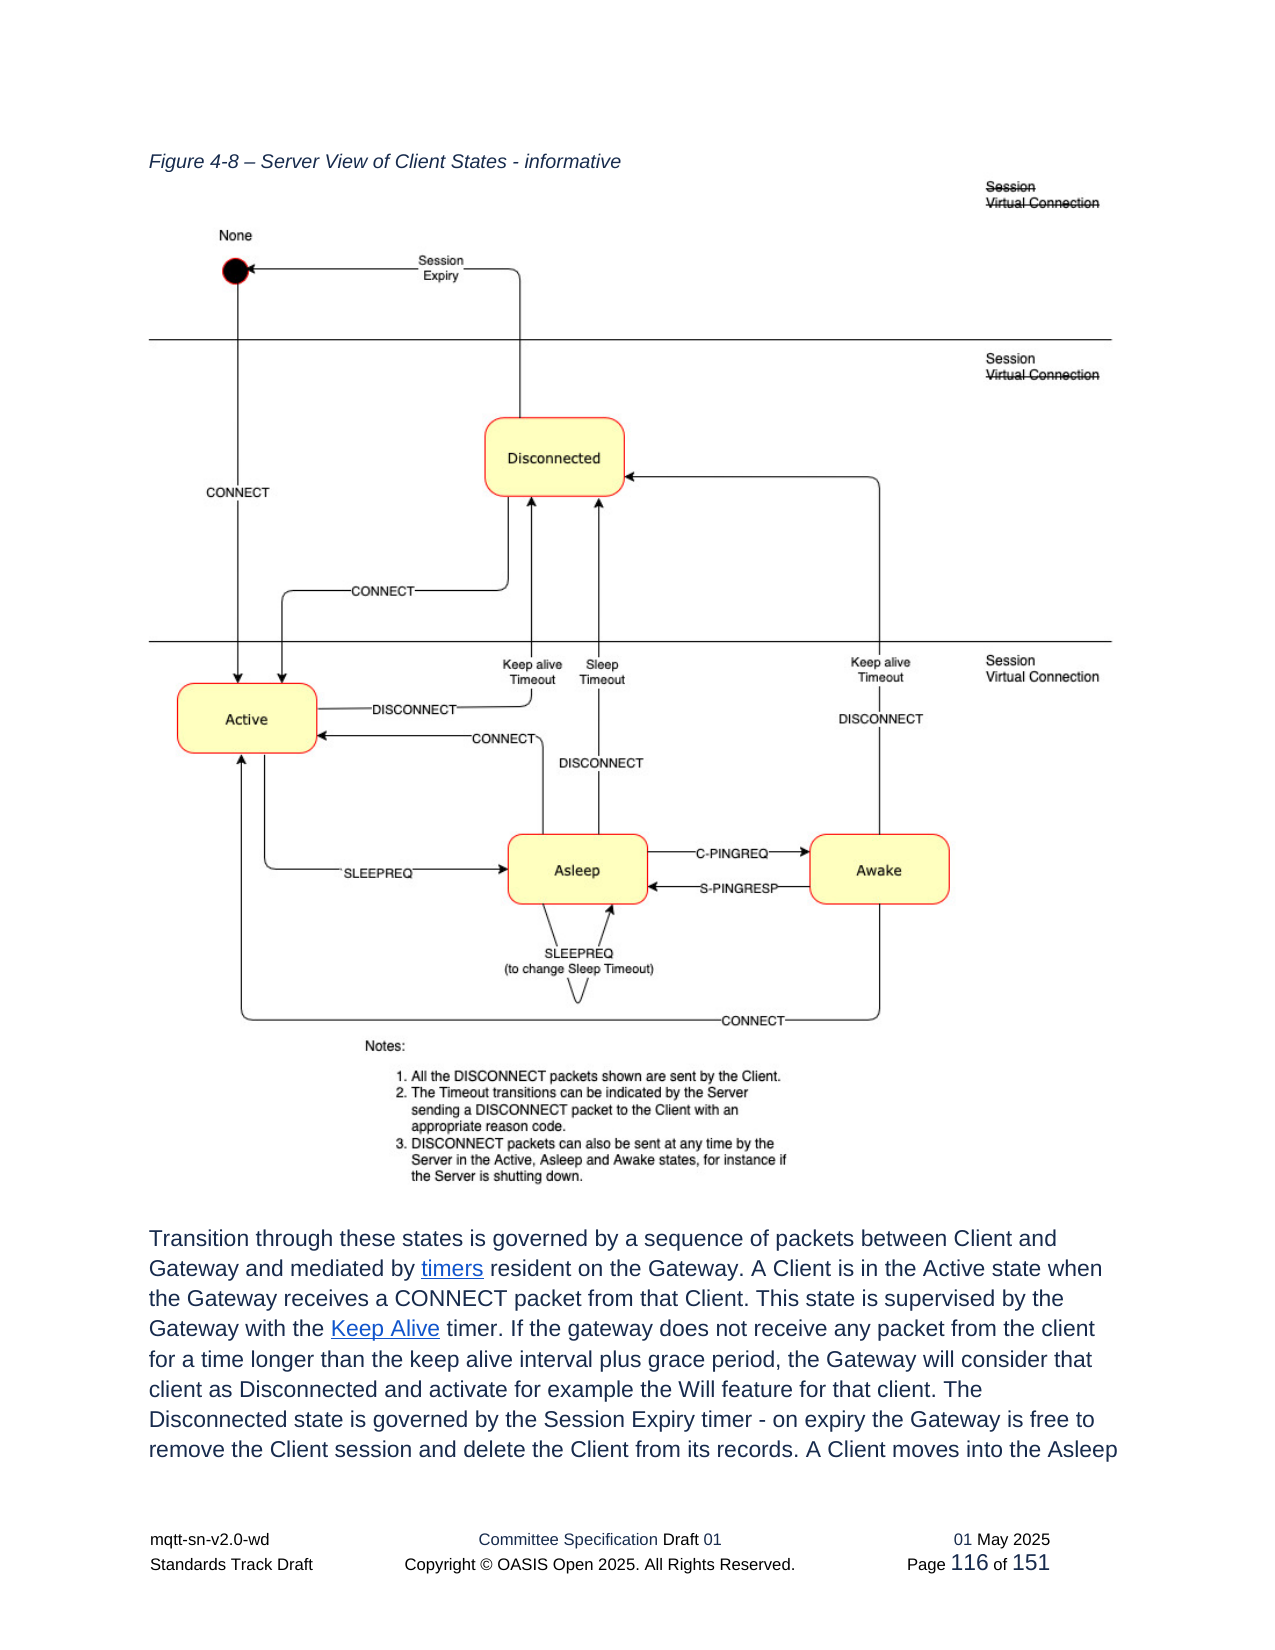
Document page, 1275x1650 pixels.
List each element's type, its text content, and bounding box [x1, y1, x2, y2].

picture [148, 172, 1124, 1217]
text Transition through these states is governed by a sequence of packets between Client and Gateway and mediated by timers resident on the Gateway. A Client is in the Active state when the Gateway receives a CONNECT packet from that Client. This state is supervised by the Gateway with the Keep Alive timer. If the gateway does not receive any packet from the client for a time longer than the keep alive interval plus grace period, the Gateway will consider that client as Disconnected and activate for example the Will feature for that client. The Disconnected state is governed by the Session Expiry timer - on expiry the Gateway is free to remove the Client session and delete the Client from its records. A Client moves into the Asleep [148, 1225, 1124, 1463]
text Figure 4-8 – Server View of Client States - informative [148, 150, 1124, 172]
